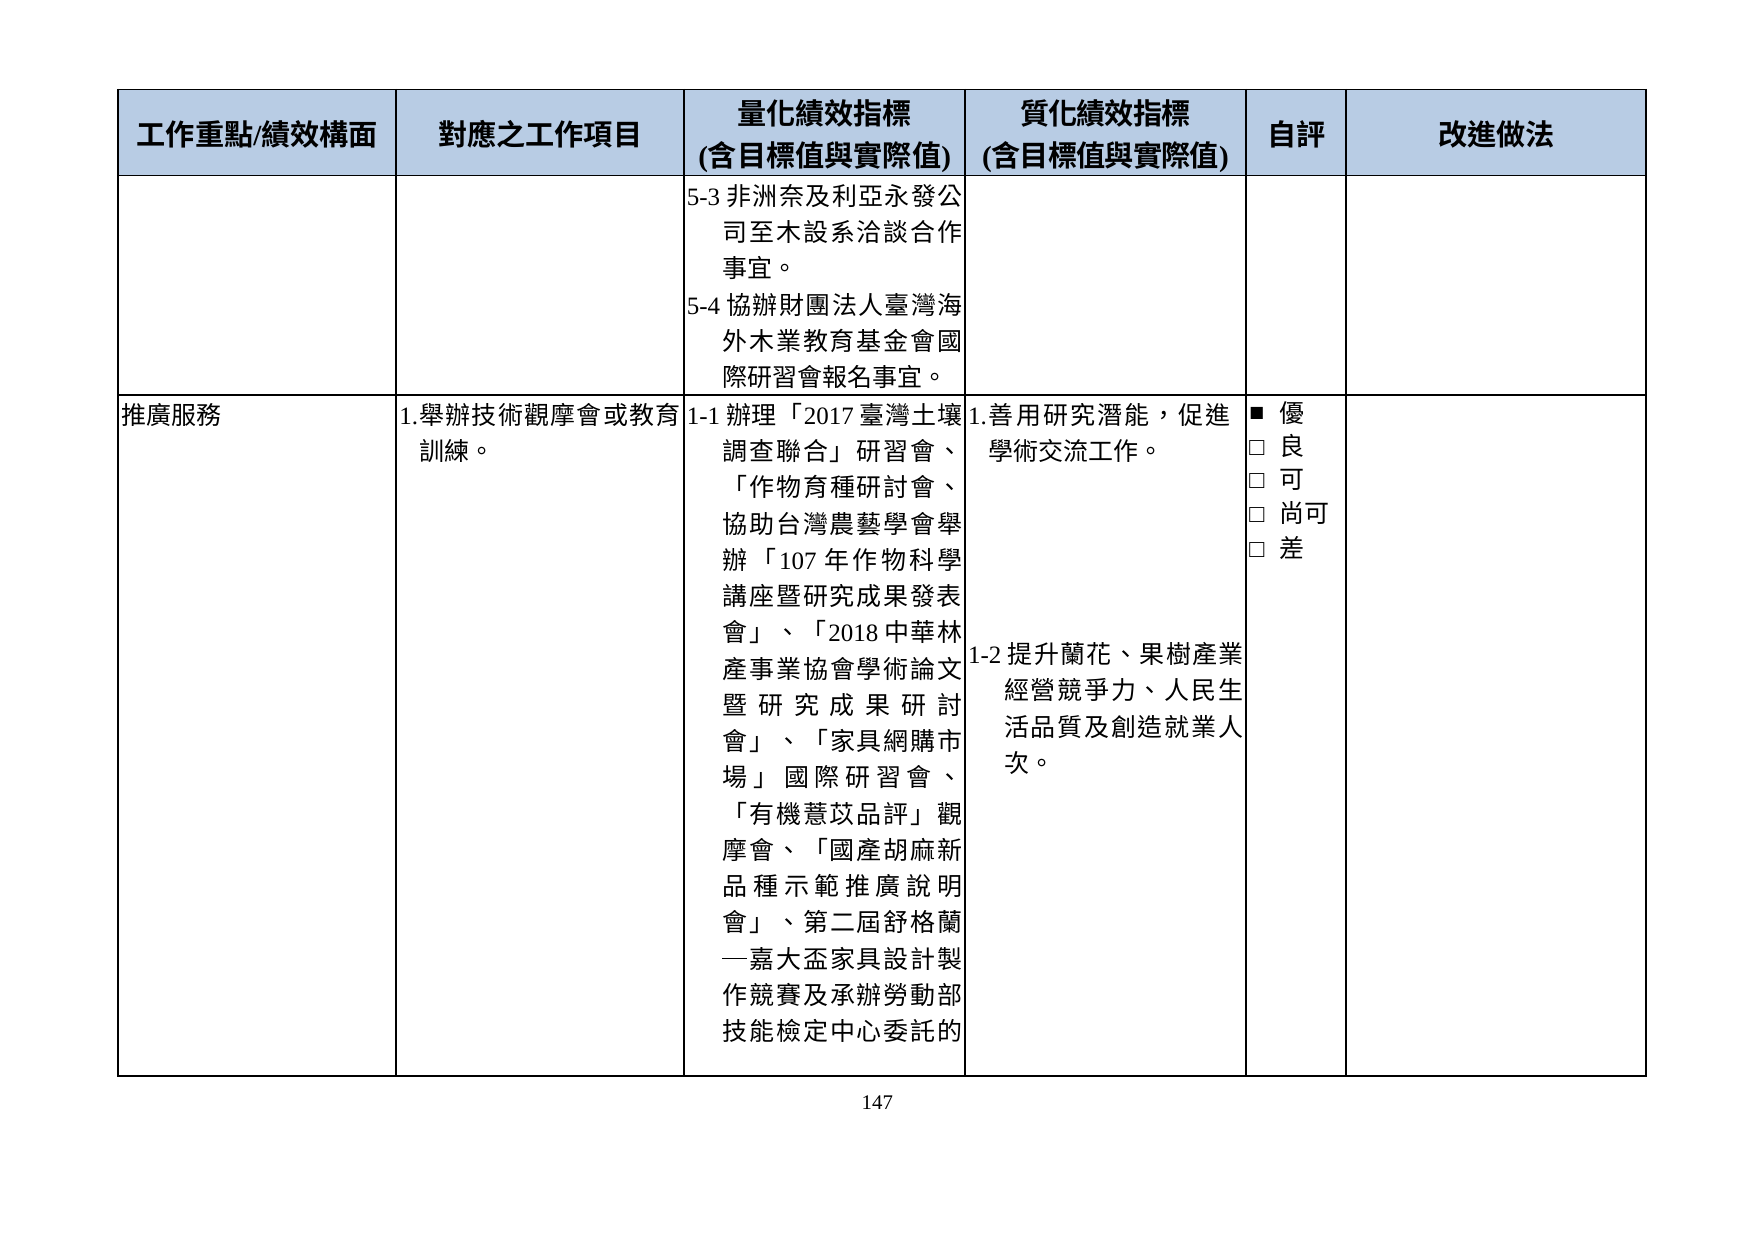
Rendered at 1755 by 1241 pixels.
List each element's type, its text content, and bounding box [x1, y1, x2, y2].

table_cell [966, 176, 1245, 394]
table_cell [1247, 176, 1345, 394]
table_cell [1347, 176, 1645, 394]
table_header 量化績效指標 (含目標值與實際值) [685, 90, 964, 175]
table_cell 1.善用研究潛能，促進學術交流工作。 1-2提升蘭花、果樹產業經營競爭力、人民生活品質及創造就業人次。 [966, 396, 1245, 1075]
table_cell [119, 176, 395, 394]
table_cell 5-3非洲奈及利亞永發公司至木設系洽談合作事宜。 5-4協辦財團法人臺灣海外木業教育基金會國際研習會報名事宜。 [685, 176, 964, 394]
table_cell 1.舉辦技術觀摩會或教育訓練。 [397, 396, 683, 1075]
table_cell 1-1辦理「2017臺灣土壤調查聯合」研習會、「作物育種研討會、協助台灣農藝學會舉辦「107年作物科學講座暨研究成果發表會」、「2018中華林產事業協會學術論文暨研究成果研討會」、「家具網購市場」國際研習會、「有機薏苡品評」觀摩會、「國產胡麻新品種示範推廣說明會」、第二屆舒格蘭─嘉大盃家具設計製作競賽及承辦勞動部技能檢定中心委託的 [685, 396, 964, 1075]
table_cell 推廣服務 [119, 396, 395, 1075]
table_cell [397, 176, 683, 394]
table_cell [1347, 396, 1645, 1075]
table_header 自評 [1247, 90, 1345, 175]
table_cell ■ 優 □ 良 □ 可 □ 尚可 □ 差 [1247, 396, 1345, 1075]
table_header 質化績效指標 (含目標值與實際值) [966, 90, 1245, 175]
table_header 改進做法 [1347, 90, 1645, 175]
table_header 對應之工作項目 [397, 90, 683, 175]
table_header 工作重點/績效構面 [119, 90, 395, 175]
